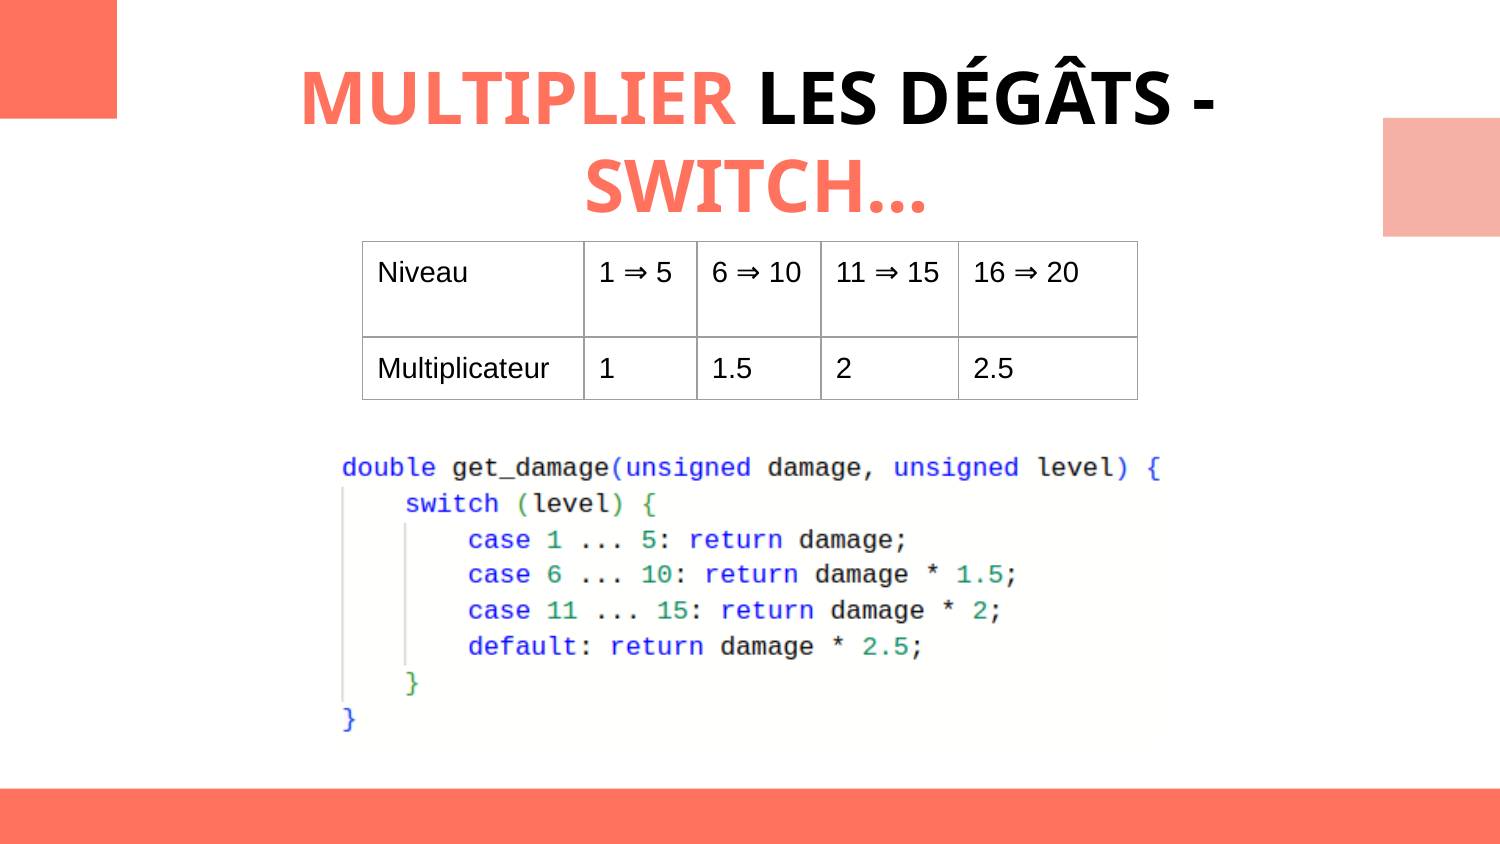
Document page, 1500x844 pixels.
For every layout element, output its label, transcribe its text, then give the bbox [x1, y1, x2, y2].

table_cell 2.5 [959, 338, 1137, 399]
table_cell 1.5 [698, 338, 820, 399]
table_header 1 ⇒ 5 [585, 242, 696, 336]
table_header 16 ⇒ 20 [959, 242, 1137, 336]
table_header Niveau [363, 242, 583, 336]
title MULTIPLIER LES DÉGÂTS - SWITCH… [105, 102, 1410, 177]
table_cell 1 [585, 338, 696, 399]
table_cell 2 [822, 338, 958, 399]
table_cell Multiplicateur [363, 338, 583, 399]
picture [334, 451, 1166, 746]
table_header 11 ⇒ 15 [822, 242, 958, 336]
table_header 6 ⇒ 10 [698, 242, 820, 336]
